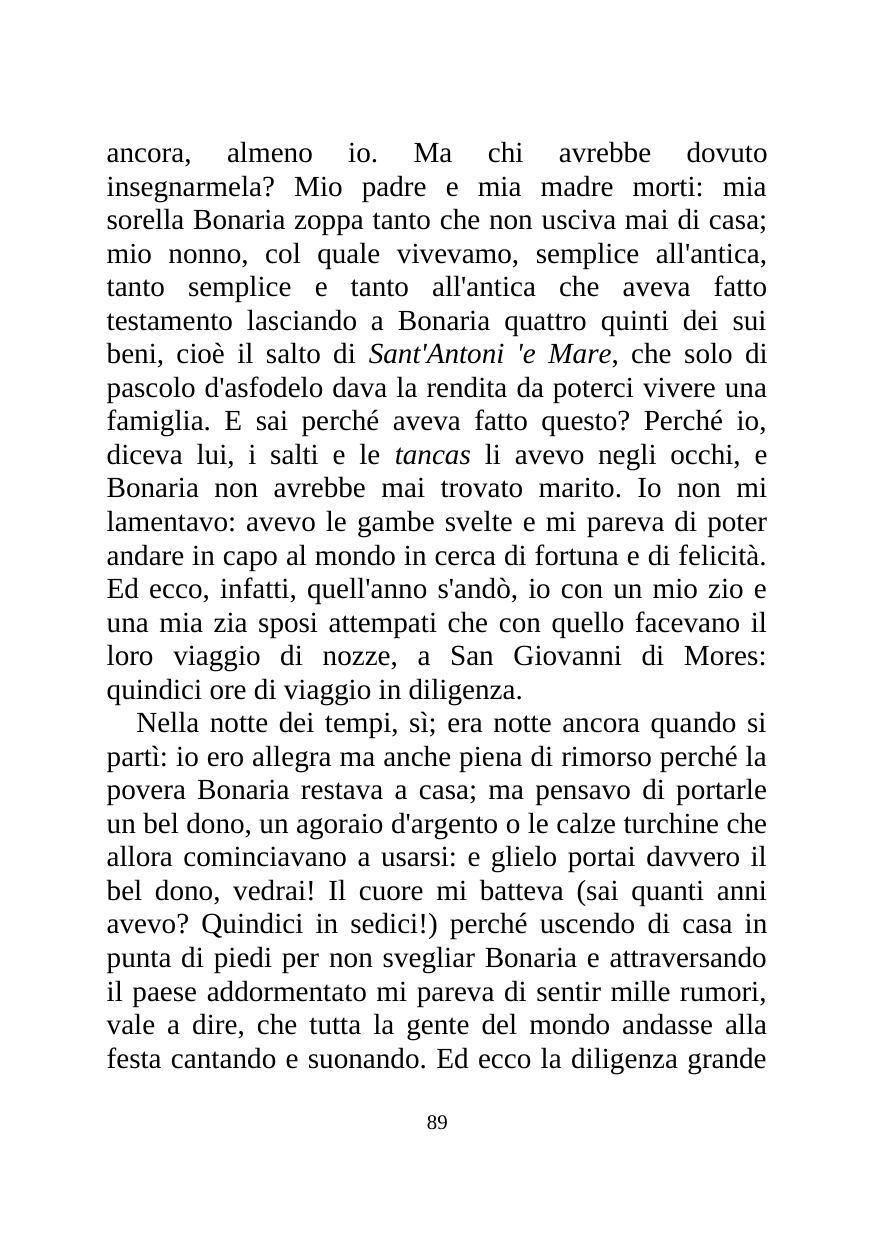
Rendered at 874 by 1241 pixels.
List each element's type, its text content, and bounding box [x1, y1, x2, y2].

text ancora, almeno io. Ma chi avrebbe dovuto insegnarmela? Mio padre e mia madre morti: mia sorella Bonaria zoppa tanto che non usciva mai di casa; mio nonno, col quale vivevamo, semplice all'antica, tanto semplice e tanto all'antica che aveva fatto testamento lasciando a Bonaria quattro quinti dei sui beni, cioè il salto di Sant'Antoni 'e Mare, che solo di pascolo d'asfodelo dava la rendita da poterci vivere una famiglia. E sai perché aveva fatto questo? Perché io, diceva lui, i salti e le tancas li avevo negli occhi, e Bonaria non avrebbe mai trovato marito. Io non mi lamentavo: avevo le gambe svelte e mi pareva di poter andare in capo al mondo in cerca di fortuna e di felicità. Ed ecco, infatti, quell'anno s'andò, io con un mio zio e una mia zia sposi attempati che con quello facevano il loro viaggio di nozze, a San Giovanni di Mores: quindici ore di viaggio in diligenza. [106, 135, 768, 705]
text Nella notte dei tempi, sì; era notte ancora quando si partì: io ero allegra ma anche piena di rimorso perché la povera Bonaria restava a casa; ma pensavo di portarle un bel dono, un agoraio d'argento o le calze turchine che allora cominciavano a usarsi: e glielo portai davvero il bel dono, vedrai! Il cuore mi batteva (sai quanti anni avevo? Quindici in sedici!) perché uscendo di casa in punta di piedi per non svegliar Bonaria e attraversando il paese addormentato mi pareva di sentir mille rumori, vale a dire, che tutta la gente del mondo andasse alla festa cantando e suonando. Ed ecco la diligenza grande [106, 705, 768, 1074]
